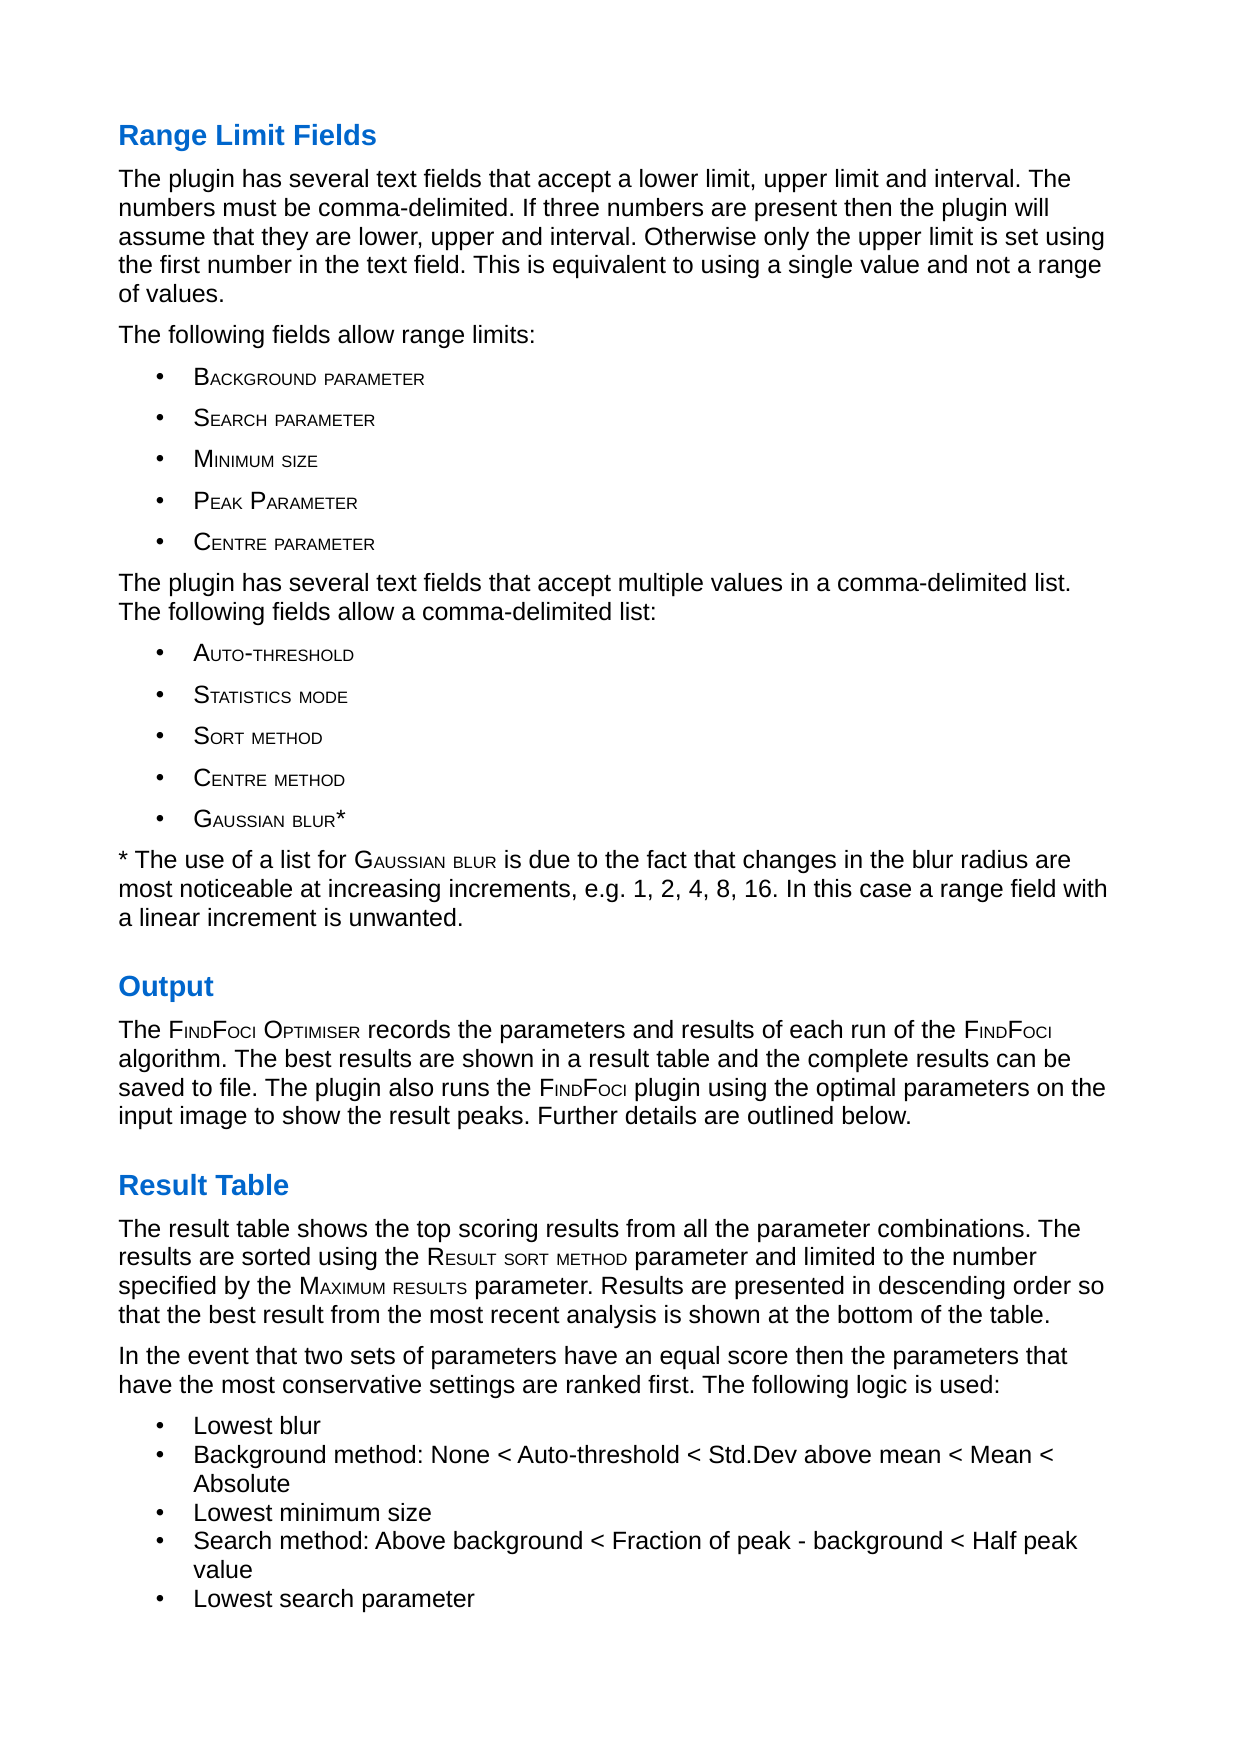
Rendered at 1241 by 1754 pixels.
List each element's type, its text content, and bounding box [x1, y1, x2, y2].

list Sort method [156, 721, 1122, 750]
text * The use of a list for Gaussian blur is due to the fact that changes in the blur radius are most noticeable at increasing increments, e.g. 1, 2, 4, 8, 16. In this case a range field with a linear increment is unwanted. [118, 845, 1122, 931]
list Background parameter [156, 362, 1122, 391]
subtitle Range Limit Fields [118, 118, 1122, 152]
list Centre method [156, 762, 1122, 791]
list Search parameter [156, 403, 1122, 432]
list Statistics mode [156, 680, 1122, 709]
list Lowest search parameter [156, 1584, 1122, 1613]
text The FindFoci Optimiser records the parameters and results of each run of the FindFoci algorithm. The best results are shown in a result table and the complete results can be saved to file. The plugin also runs the FindFoci plugin using the optimal parameters on the input image to show the result peaks. Further details are outlined below. [118, 1015, 1122, 1130]
text The result table shows the top scoring results from all the parameter combinations. The results are sorted using the Result sort method parameter and limited to the number specified by the Maximum results parameter. Results are presented in descending order so that the best result from the most recent analysis is shown at the bottom of the table. [118, 1213, 1122, 1328]
text The following fields allow range limits: [118, 320, 1122, 349]
list Lowest minimum size [156, 1497, 1122, 1526]
text The plugin has several text fields that accept multiple values in a comma-delimited list. The following fields allow a comma-delimited list: [118, 568, 1122, 626]
list Gaussian blur* [156, 804, 1122, 833]
subtitle Output [118, 969, 1122, 1002]
text In the event that two sets of parameters have an equal score then the parameters that have the most conservative settings are ranked first. The following logic is used: [118, 1341, 1122, 1398]
subtitle Result Table [118, 1167, 1122, 1201]
list Lowest blur [156, 1411, 1122, 1440]
list Minimum size [156, 444, 1122, 473]
list Peak Parameter [156, 486, 1122, 514]
list Background method: None < Auto-threshold < Std.Dev above mean < Mean < Absolute [156, 1440, 1122, 1497]
list Auto-threshold [156, 638, 1122, 667]
list Centre parameter [156, 527, 1122, 556]
list Search method: Above background < Fraction of peak - background < Half peak value [156, 1526, 1122, 1584]
text The plugin has several text fields that accept a lower limit, upper limit and interval. The numbers must be comma-delimited. If three numbers are present then the plugin will assume that they are lower, upper and interval. Otherwise only the upper limit is set using the first number in the text field. This is equivalent to using a single value and not a range of values. [118, 164, 1122, 308]
